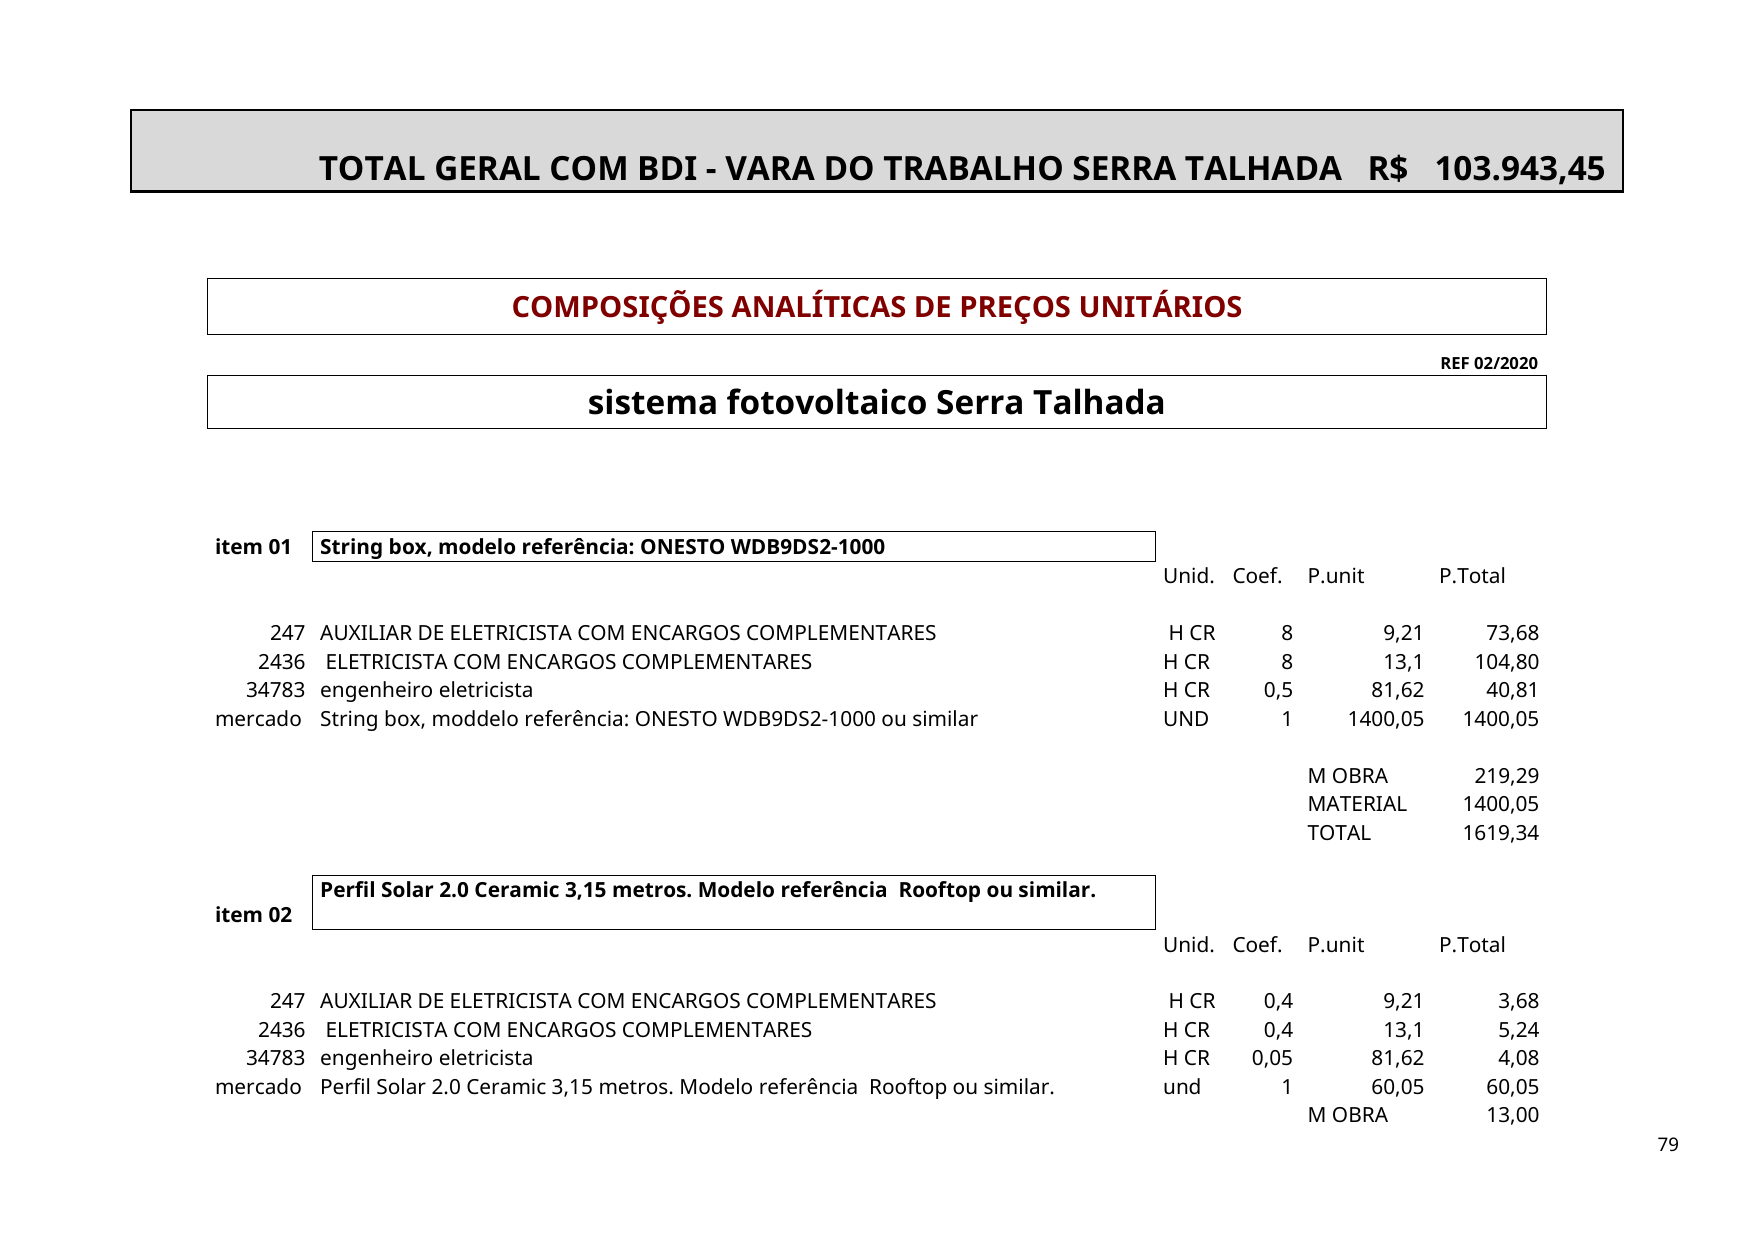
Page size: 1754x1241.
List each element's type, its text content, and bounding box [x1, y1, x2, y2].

table_cell 0,4 [1225, 987, 1300, 1015]
table_cell TOTAL [1300, 818, 1432, 846]
table_cell 73,68 [1432, 619, 1547, 647]
table_cell Unid. [1156, 561, 1225, 590]
table_cell Coef. [1225, 561, 1300, 590]
table_cell H CR [1156, 987, 1225, 1015]
table_cell M OBRA [1300, 761, 1432, 789]
table_cell P.unit [1300, 561, 1432, 590]
table_cell engenheiro eletricista [313, 1044, 1156, 1072]
table_cell [208, 761, 313, 789]
table_cell ELETRICISTA COM ENCARGOS COMPLEMENTARES [313, 1015, 1156, 1043]
table_cell [1225, 846, 1300, 874]
table_cell mercado [208, 704, 313, 732]
table_cell [313, 930, 1156, 958]
table_cell [208, 1100, 313, 1129]
table_cell [313, 562, 1156, 590]
table_cell [1432, 846, 1547, 874]
table_cell [1225, 958, 1300, 987]
table_cell 9,21 [1300, 619, 1432, 647]
table_cell [1156, 761, 1225, 789]
table_cell [313, 335, 1156, 375]
table_cell [1225, 590, 1300, 618]
table_cell H CR [1156, 647, 1225, 675]
table_cell 81,62 [1300, 1044, 1432, 1072]
table_cell [1300, 590, 1432, 618]
table_cell ELETRICISTA COM ENCARGOS COMPLEMENTARES [313, 647, 1156, 675]
table_cell 8 [1225, 619, 1300, 647]
table_cell 247 [208, 987, 313, 1015]
table_cell [1225, 474, 1300, 503]
table_cell 13,00 [1432, 1100, 1547, 1129]
table_cell [313, 732, 1156, 761]
table_cell [1225, 761, 1300, 789]
table_cell [1432, 429, 1547, 474]
table_cell [313, 789, 1156, 818]
table_header COMPOSIÇÕES ANALÍTICAS DE PREÇOS UNITÁRIOS [208, 279, 1546, 334]
table_cell [208, 929, 313, 958]
table_cell R$ 103.943,45 [1350, 111, 1622, 190]
table_cell 2436 [208, 647, 313, 675]
table_cell [208, 590, 313, 618]
table_cell [208, 429, 313, 474]
table_cell MATERIAL [1300, 789, 1432, 818]
table_cell [1300, 732, 1432, 761]
table_cell Perfil Solar 2.0 Ceramic 3,15 metros. Modelo referência Rooftop ou similar. [313, 876, 1155, 929]
table_cell [1156, 958, 1225, 987]
table_cell [1225, 335, 1300, 375]
table_cell [1156, 818, 1225, 846]
table_cell [1156, 590, 1225, 618]
table_cell [313, 590, 1156, 618]
table_cell H CR [1156, 1015, 1225, 1043]
table_cell [1300, 429, 1432, 474]
table_cell [1300, 503, 1432, 531]
table_cell item 02 [208, 875, 312, 929]
table_cell 0,4 [1225, 1015, 1300, 1043]
table_cell [313, 1100, 1156, 1129]
table_cell TOTAL GERAL COM BDI - VARA DO TRABALHO SERRA TALHADA [233, 111, 1350, 190]
table_cell H CR [1156, 675, 1225, 704]
table_cell 1 [1225, 704, 1300, 732]
table_cell [1300, 335, 1432, 375]
table_cell [1156, 335, 1225, 375]
table_cell 4,08 [1432, 1044, 1547, 1072]
table_cell [1156, 846, 1225, 874]
table_cell [1225, 531, 1300, 561]
table_cell String box, modelo referência: ONESTO WDB9DS2-1000 [313, 532, 1155, 561]
table_cell [313, 429, 1156, 474]
table_cell [1225, 732, 1300, 761]
table_cell 1400,05 [1300, 704, 1432, 732]
table_cell [1156, 531, 1225, 561]
table_cell [1225, 1100, 1300, 1129]
table_cell [313, 761, 1156, 789]
table_cell [313, 818, 1156, 846]
table_cell H CR [1156, 1044, 1225, 1072]
table_cell 3,68 [1432, 987, 1547, 1015]
table_cell 2436 [208, 1015, 313, 1043]
table_cell [1432, 958, 1547, 987]
table_cell [208, 789, 313, 818]
table_cell [1300, 846, 1432, 874]
table_cell [1156, 1100, 1225, 1129]
table_cell [1225, 875, 1300, 929]
table_cell [1225, 818, 1300, 846]
table_cell [313, 846, 1156, 874]
table_cell [1300, 474, 1432, 503]
table_cell 13,1 [1300, 1015, 1432, 1043]
table_cell P.unit [1300, 929, 1432, 958]
table_cell [1300, 531, 1432, 561]
table_cell [208, 958, 313, 987]
table_cell 60,05 [1300, 1072, 1432, 1100]
table_cell [1156, 789, 1225, 818]
table_cell [1432, 590, 1547, 618]
table_cell M OBRA [1300, 1100, 1432, 1129]
table_cell [1156, 732, 1225, 761]
table_cell 8 [1225, 647, 1300, 675]
table_cell [1156, 474, 1225, 503]
table_cell [1432, 503, 1547, 531]
table_cell 1400,05 [1432, 789, 1547, 818]
table_cell [1300, 875, 1432, 929]
table_cell 9,21 [1300, 987, 1432, 1015]
table_cell [313, 474, 1156, 503]
table_cell 1 [1225, 1072, 1300, 1100]
table_cell 1619,34 [1432, 818, 1547, 846]
table_cell [1156, 875, 1225, 929]
table_cell [208, 561, 313, 590]
table_cell REF 02/2020 [1432, 335, 1547, 375]
table_cell [1432, 875, 1547, 929]
table_cell engenheiro eletricista [313, 675, 1156, 704]
table_cell [132, 111, 233, 190]
table_cell 81,62 [1300, 675, 1432, 704]
table_cell [1156, 429, 1225, 474]
table_cell [1432, 474, 1547, 503]
table_cell 0,05 [1225, 1044, 1300, 1072]
table_cell 247 [208, 619, 313, 647]
table_cell 0,5 [1225, 675, 1300, 704]
table_cell [208, 474, 313, 503]
table_cell Coef. [1225, 929, 1300, 958]
table_cell String box, moddelo referência: ONESTO WDB9DS2-1000 ou similar [313, 704, 1156, 732]
table_cell H CR [1156, 619, 1225, 647]
table_cell P.Total [1432, 929, 1547, 958]
table_cell [1225, 789, 1300, 818]
table_cell [313, 503, 1156, 531]
table_cell 5,24 [1432, 1015, 1547, 1043]
table_cell 34783 [208, 675, 313, 704]
table_cell sistema fotovoltaico Serra Talhada [208, 376, 1546, 428]
table_cell 1400,05 [1432, 704, 1547, 732]
table_cell [208, 335, 313, 375]
table_cell [208, 846, 313, 874]
table_cell [1432, 531, 1547, 561]
table_cell Perfil Solar 2.0 Ceramic 3,15 metros. Modelo referência Rooftop ou similar. [313, 1072, 1156, 1100]
table_cell [1156, 503, 1225, 531]
table_cell [1225, 503, 1300, 531]
table_cell 60,05 [1432, 1072, 1547, 1100]
table_cell [208, 503, 313, 531]
table_cell und [1156, 1072, 1225, 1100]
table_cell 104,80 [1432, 647, 1547, 675]
table_cell 34783 [208, 1044, 313, 1072]
table_cell P.Total [1432, 561, 1547, 590]
table_cell AUXILIAR DE ELETRICISTA COM ENCARGOS COMPLEMENTARES [313, 987, 1156, 1015]
table_cell 40,81 [1432, 675, 1547, 704]
table_cell 219,29 [1432, 761, 1547, 789]
table_cell [1432, 732, 1547, 761]
table_cell [208, 818, 313, 846]
table_cell Unid. [1156, 929, 1225, 958]
table_cell item 01 [208, 531, 312, 561]
table_cell [208, 732, 313, 761]
table_cell AUXILIAR DE ELETRICISTA COM ENCARGOS COMPLEMENTARES [313, 619, 1156, 647]
table_cell [1300, 958, 1432, 987]
table_cell [1225, 429, 1300, 474]
table_cell mercado [208, 1072, 313, 1100]
table_cell UND [1156, 704, 1225, 732]
table_cell 13,1 [1300, 647, 1432, 675]
table_cell [313, 958, 1156, 987]
